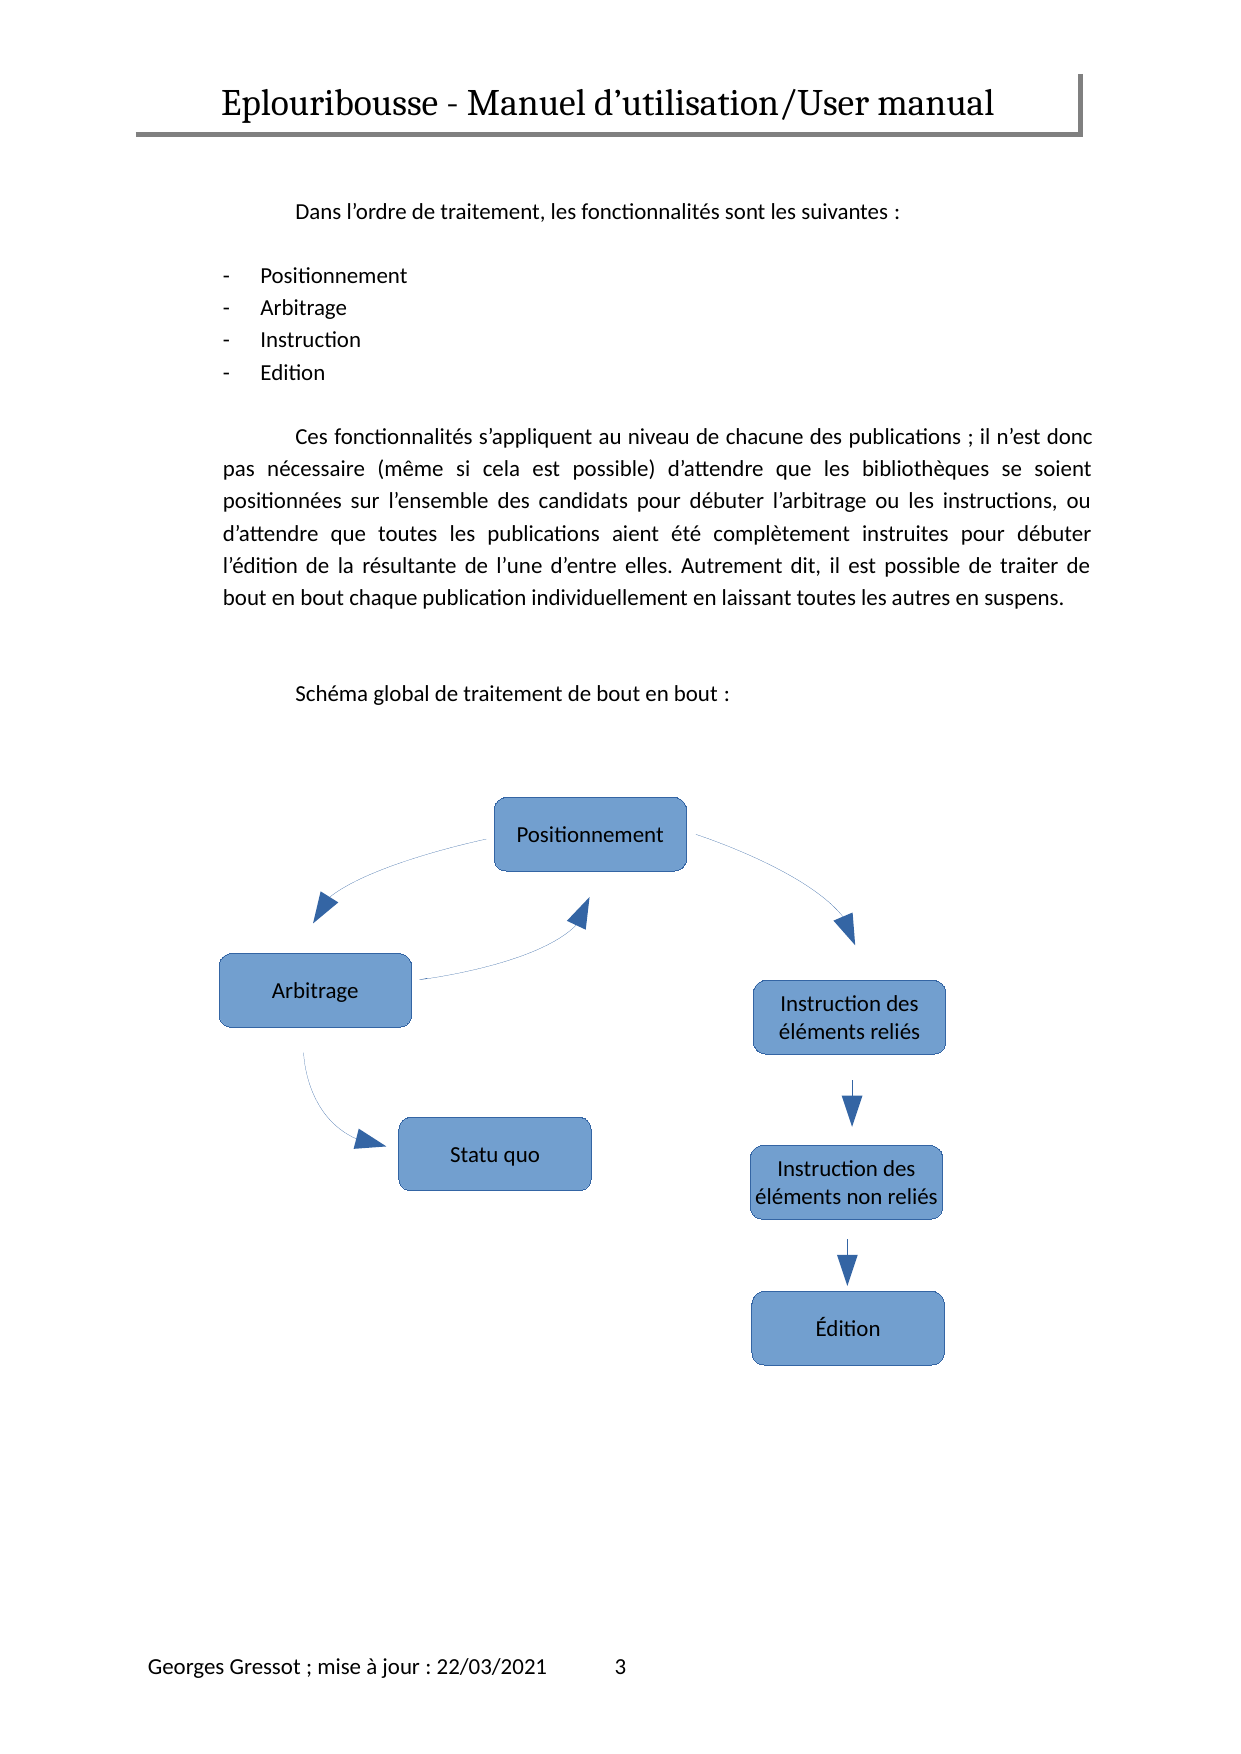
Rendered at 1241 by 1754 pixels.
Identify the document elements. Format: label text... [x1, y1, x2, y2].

list Arbitrage [223, 293, 1093, 321]
list Schéma global de traitement de bout en bout : [223, 679, 1093, 708]
list Edition [223, 358, 1093, 386]
list Ces fonctionnalités s’appliquent au niveau de chacune des publications ; il n’est donc pas nécessaire (même si cela est possible) d’attendre que les bibliothèques se soient positionnées sur l’ensemble des candidats pour débuter l’arbitrage ou les instructions, ou d’attendre que toutes les publications aient été complètement instruites pour débuter l’édition de la résultante de l’une d’entre elles. Autrement dit, il est possible de traiter de bout en bout chaque publication individuellement en laissant toutes les autres en suspens. [223, 422, 1093, 611]
list Positionnement [223, 261, 1093, 289]
list Dans l’ordre de traitement, les fonctionnalités sont les suivantes : [223, 197, 1093, 225]
list Instruction [223, 326, 1093, 353]
